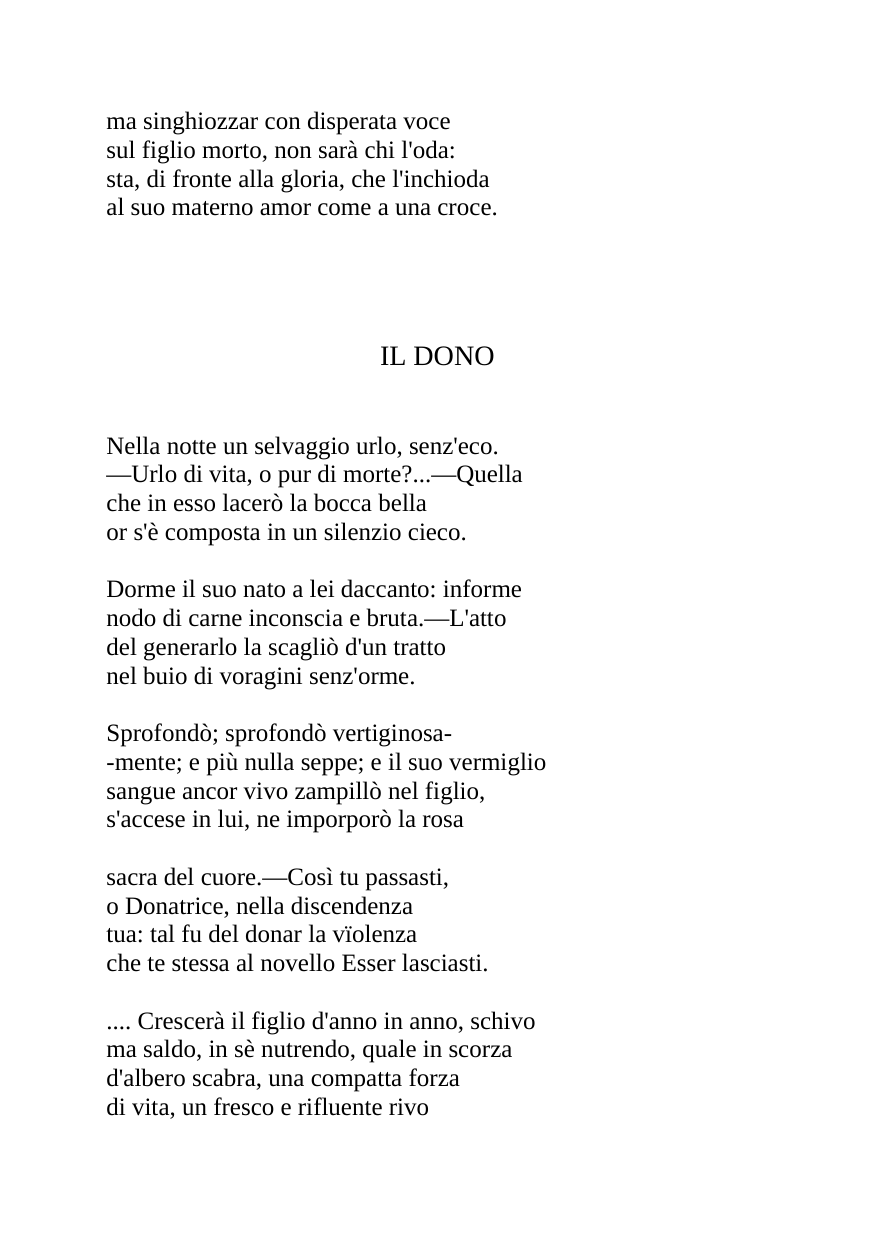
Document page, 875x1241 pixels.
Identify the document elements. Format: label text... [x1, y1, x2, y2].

text Dorme il suo nato a lei daccanto: informe [106, 574, 768, 603]
text s'accese in lui, ne imporporò la rosa [106, 804, 768, 833]
text o Donatrice, nella discendenza [106, 891, 768, 919]
text sangue ancor vivo zampillò nel figlio, [106, 776, 768, 804]
text al suo materno amor come a una croce. [106, 192, 768, 221]
text d'albero scabra, una compatta forza [106, 1063, 768, 1092]
text sul figlio morto, non sarà chi l'oda: [106, 135, 768, 164]
text or s'è composta in un silenzio cieco. [106, 517, 768, 546]
text Sprofondò; sprofondò vertiginosa- [106, 718, 768, 747]
text nodo di carne inconscia e bruta.—L'atto [106, 603, 768, 632]
text ma singhiozzar con disperata voce [106, 106, 768, 135]
text sacra del cuore.—Così tu passasti, [106, 862, 768, 891]
text del generarlo la scagliò d'un tratto [106, 632, 768, 661]
text ma saldo, in sè nutrendo, quale in scorza [106, 1034, 768, 1063]
text -mente; e più nulla seppe; e il suo vermiglio [106, 747, 768, 776]
text tua: tal fu del donar la vïolenza [106, 919, 768, 948]
text .... Crescerà il figlio d'anno in anno, schivo [106, 1006, 768, 1034]
text che te stessa al novello Esser lasciasti. [106, 948, 768, 977]
text di vita, un fresco e rifluente rivo [106, 1092, 768, 1121]
text Nella notte un selvaggio urlo, senz'eco. [106, 431, 768, 459]
text che in esso lacerò la bocca bella [106, 488, 768, 517]
text nel buio di voragini senz'orme. [106, 661, 768, 689]
text —Urlo di vita, o pur di morte?...—Quella [106, 459, 768, 488]
subtitle IL DONO [106, 339, 768, 372]
text sta, di fronte alla gloria, che l'inchioda [106, 164, 768, 192]
